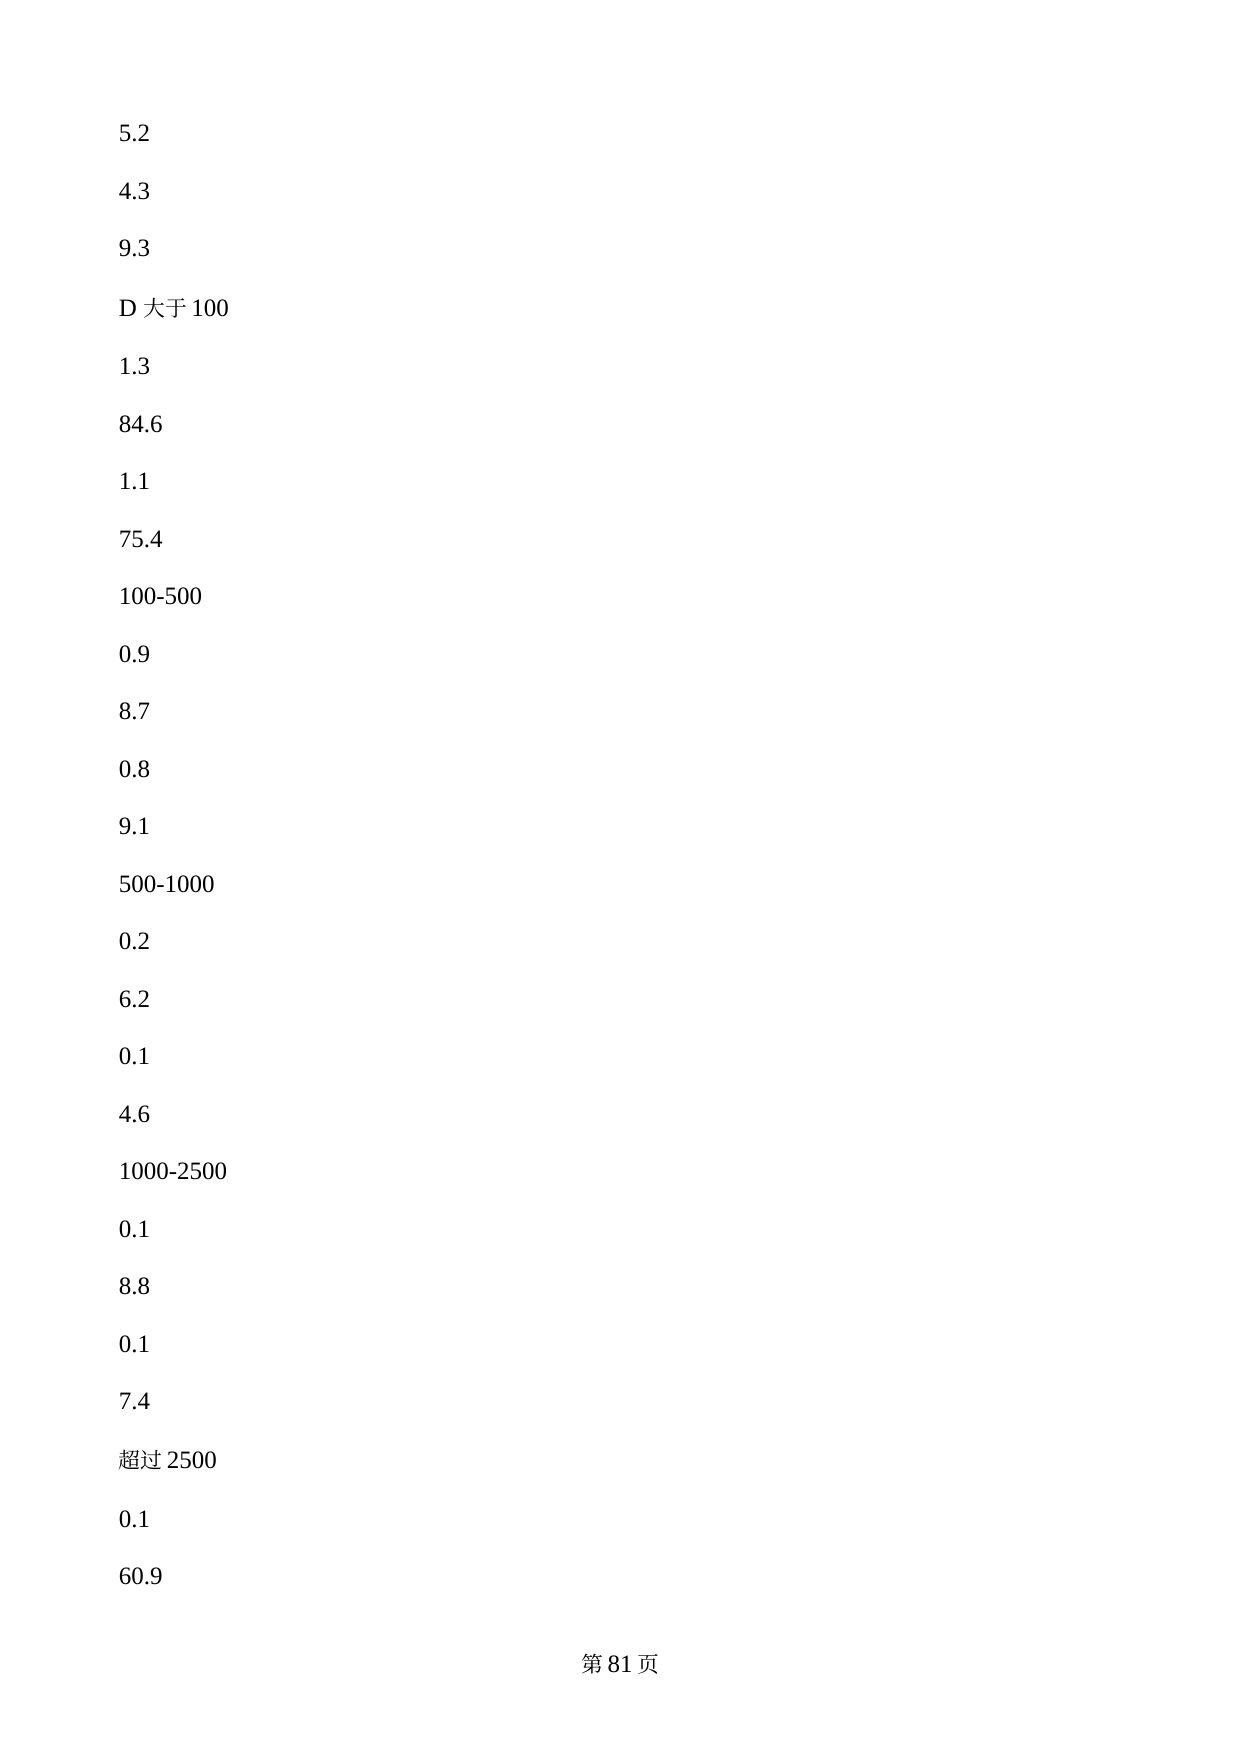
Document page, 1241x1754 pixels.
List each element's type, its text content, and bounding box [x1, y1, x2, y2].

text 0.1 [118, 1329, 1122, 1357]
text 5.2 [118, 118, 1122, 147]
text 1.1 [118, 466, 1122, 495]
text 9.3 [118, 233, 1122, 262]
text 0.2 [118, 926, 1122, 955]
text 8.8 [118, 1271, 1122, 1300]
text 0.8 [118, 754, 1122, 782]
text 4.3 [118, 176, 1122, 205]
text 8.7 [118, 696, 1122, 725]
text 1.3 [118, 351, 1122, 380]
text 0.1 [118, 1214, 1122, 1242]
text 100-500 [118, 581, 1122, 610]
text 0.9 [118, 639, 1122, 667]
text 0.1 [118, 1504, 1122, 1533]
text 75.4 [118, 524, 1122, 552]
text 9.1 [118, 811, 1122, 840]
text 84.6 [118, 409, 1122, 437]
text 500-1000 [118, 869, 1122, 897]
text D 大于100 [118, 291, 1122, 322]
text 6.2 [118, 984, 1122, 1012]
text 1000-2500 [118, 1156, 1122, 1185]
text 0.1 [118, 1041, 1122, 1070]
text 4.6 [118, 1099, 1122, 1127]
text 7.4 [118, 1386, 1122, 1415]
text 60.9 [118, 1561, 1122, 1590]
text 超过2500 [118, 1444, 1122, 1475]
